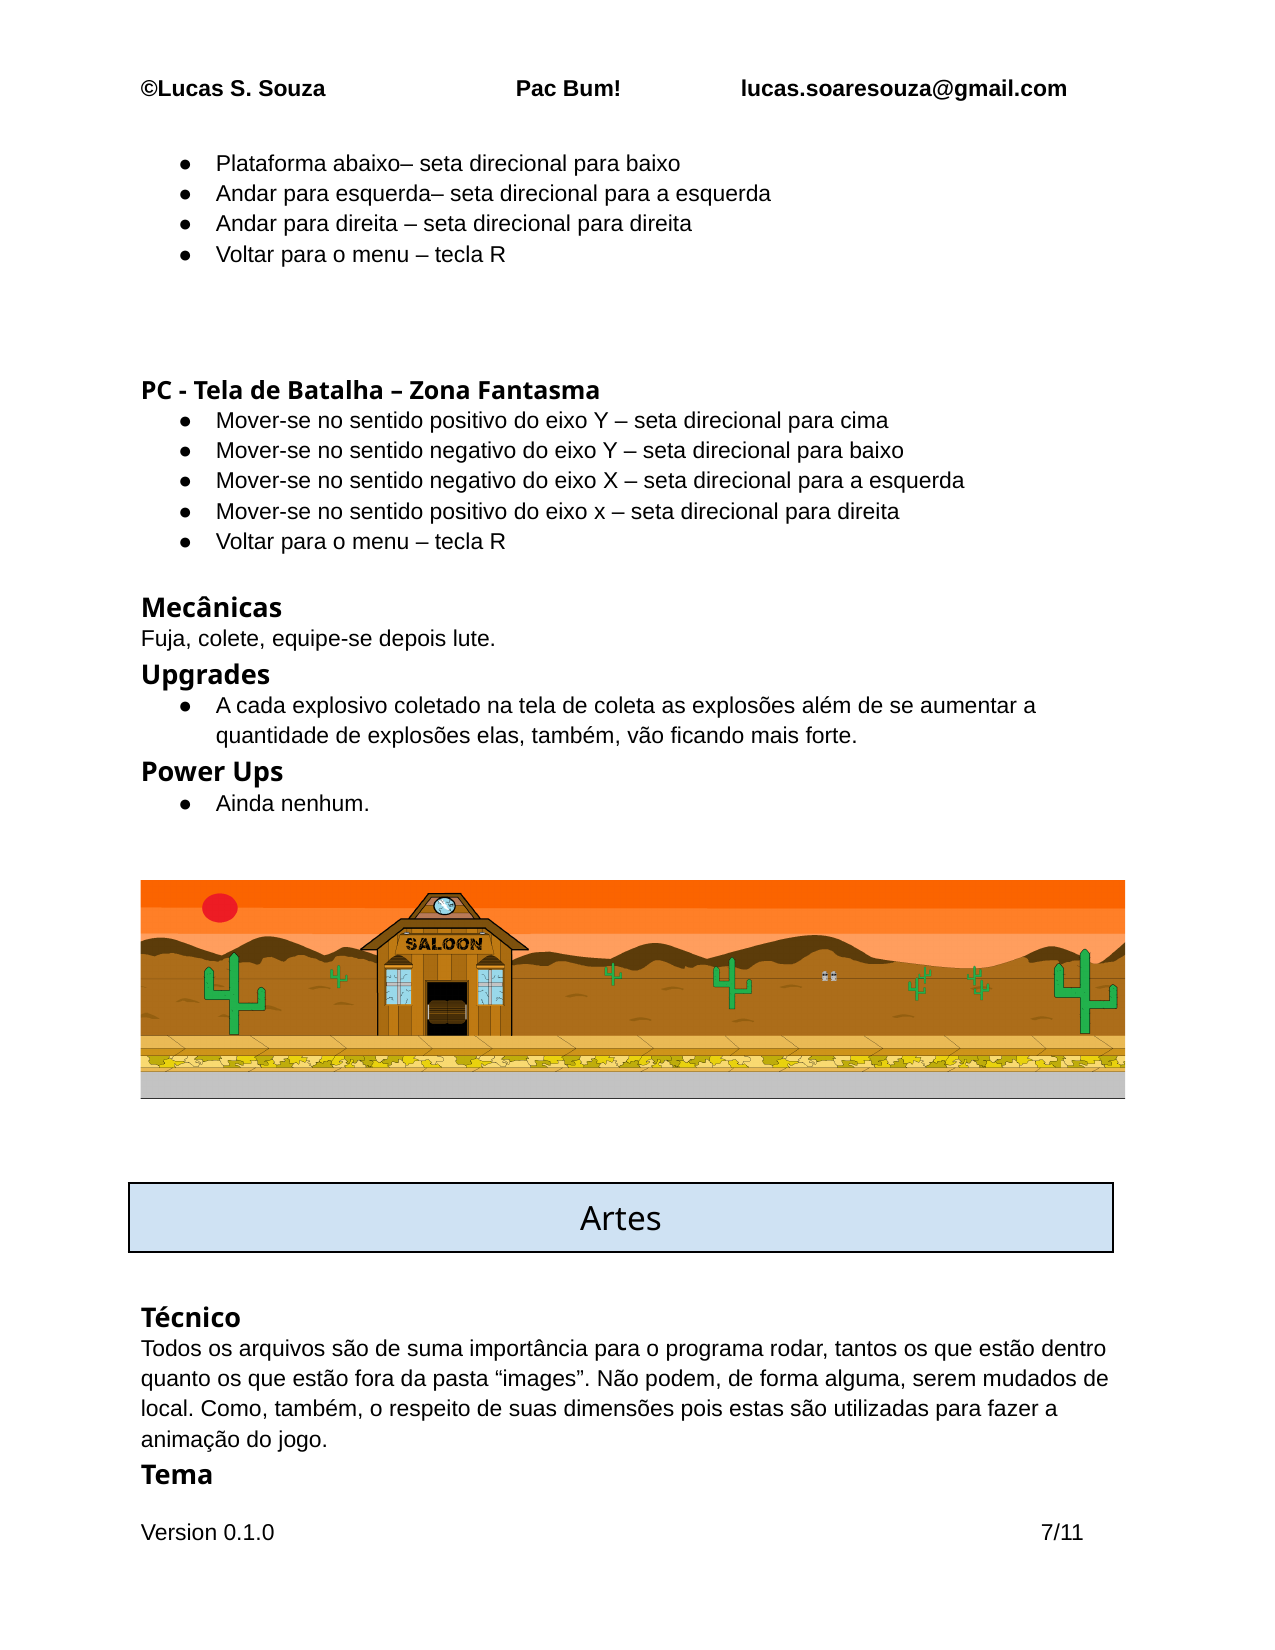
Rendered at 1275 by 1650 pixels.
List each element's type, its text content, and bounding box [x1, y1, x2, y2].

list Voltar para o menu – tecla R [178, 241, 1125, 267]
list Mover-se no sentido negativo do eixo X – seta direcional para a esquerda [178, 467, 1125, 494]
subtitle Upgrades [141, 655, 1125, 692]
list Mover-se no sentido negativo do eixo Y – seta direcional para baixo [178, 437, 1125, 464]
list Mover-se no sentido positivo do eixo x – seta direcional para direita [178, 498, 1125, 524]
list Plataforma abaixo– seta direcional para baixo [178, 150, 1125, 176]
subtitle Power Ups [141, 753, 1125, 789]
list Voltar para o menu – tecla R [178, 528, 1125, 554]
list Ainda nenhum. [178, 789, 1125, 816]
text Todos os arquivos são de suma importância para o programa rodar, tantos os que estão dentro quanto os que estão fora da pasta “images”. Não podem, de forma alguma, serem mudados de local. Como, também, o respeito de suas dimensões pois estas são utilizadas para fazer a animação do jogo. [141, 1335, 1125, 1452]
list A cada explosivo coletado na tela de coleta as explosões além de se aumentar a quantidade de explosões elas, também, vão ficando mais forte. [178, 692, 1125, 749]
table_header Artes [130, 1184, 1112, 1251]
subtitle Tema [141, 1456, 1125, 1493]
list Mover-se no sentido positivo do eixo Y – seta direcional para cima [178, 407, 1125, 433]
subtitle PC - Tela de Batalha – Zona Fantasma [141, 373, 1125, 407]
text Fuja, colete, equipe-se depois lute. [141, 625, 1125, 652]
subtitle Técnico [141, 1298, 1125, 1335]
subtitle Mecânicas [141, 588, 1125, 625]
list Andar para direita – seta direcional para direita [178, 210, 1125, 237]
picture [140, 880, 1125, 1099]
list Andar para esquerda– seta direcional para a esquerda [178, 180, 1125, 207]
